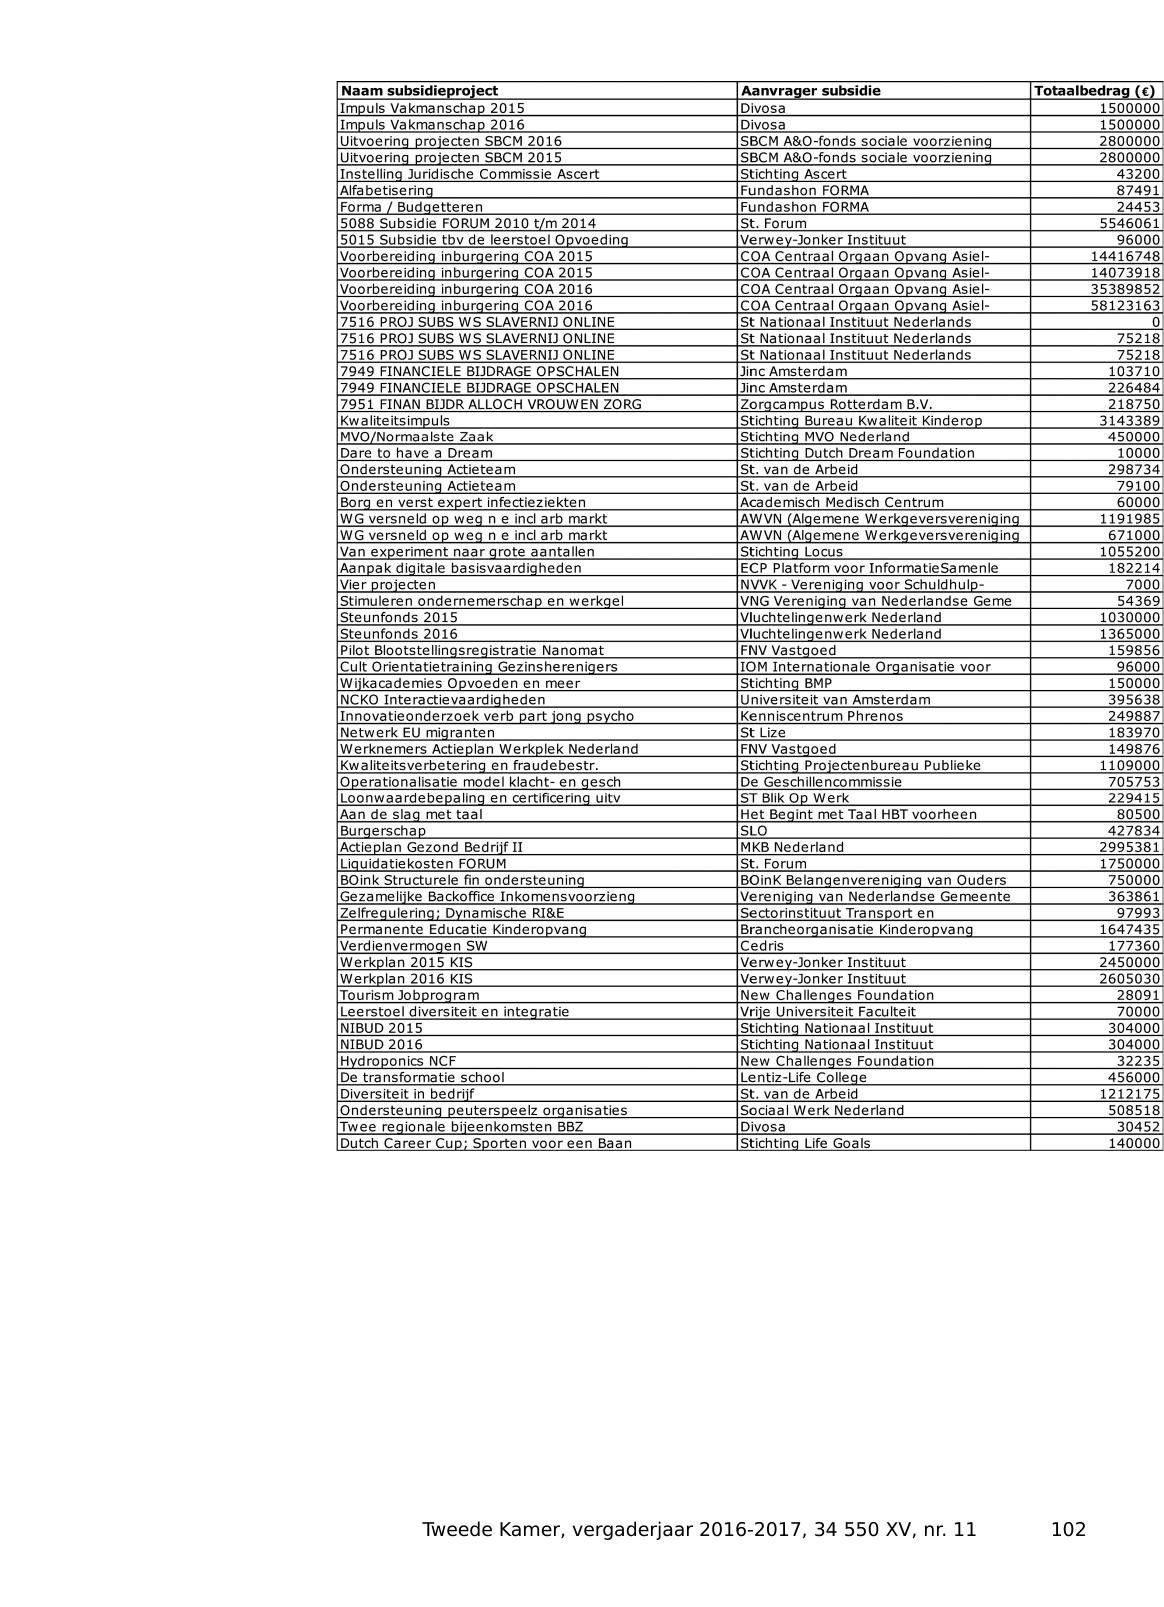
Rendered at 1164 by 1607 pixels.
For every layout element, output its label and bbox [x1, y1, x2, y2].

picture [336, 81, 1164, 1151]
